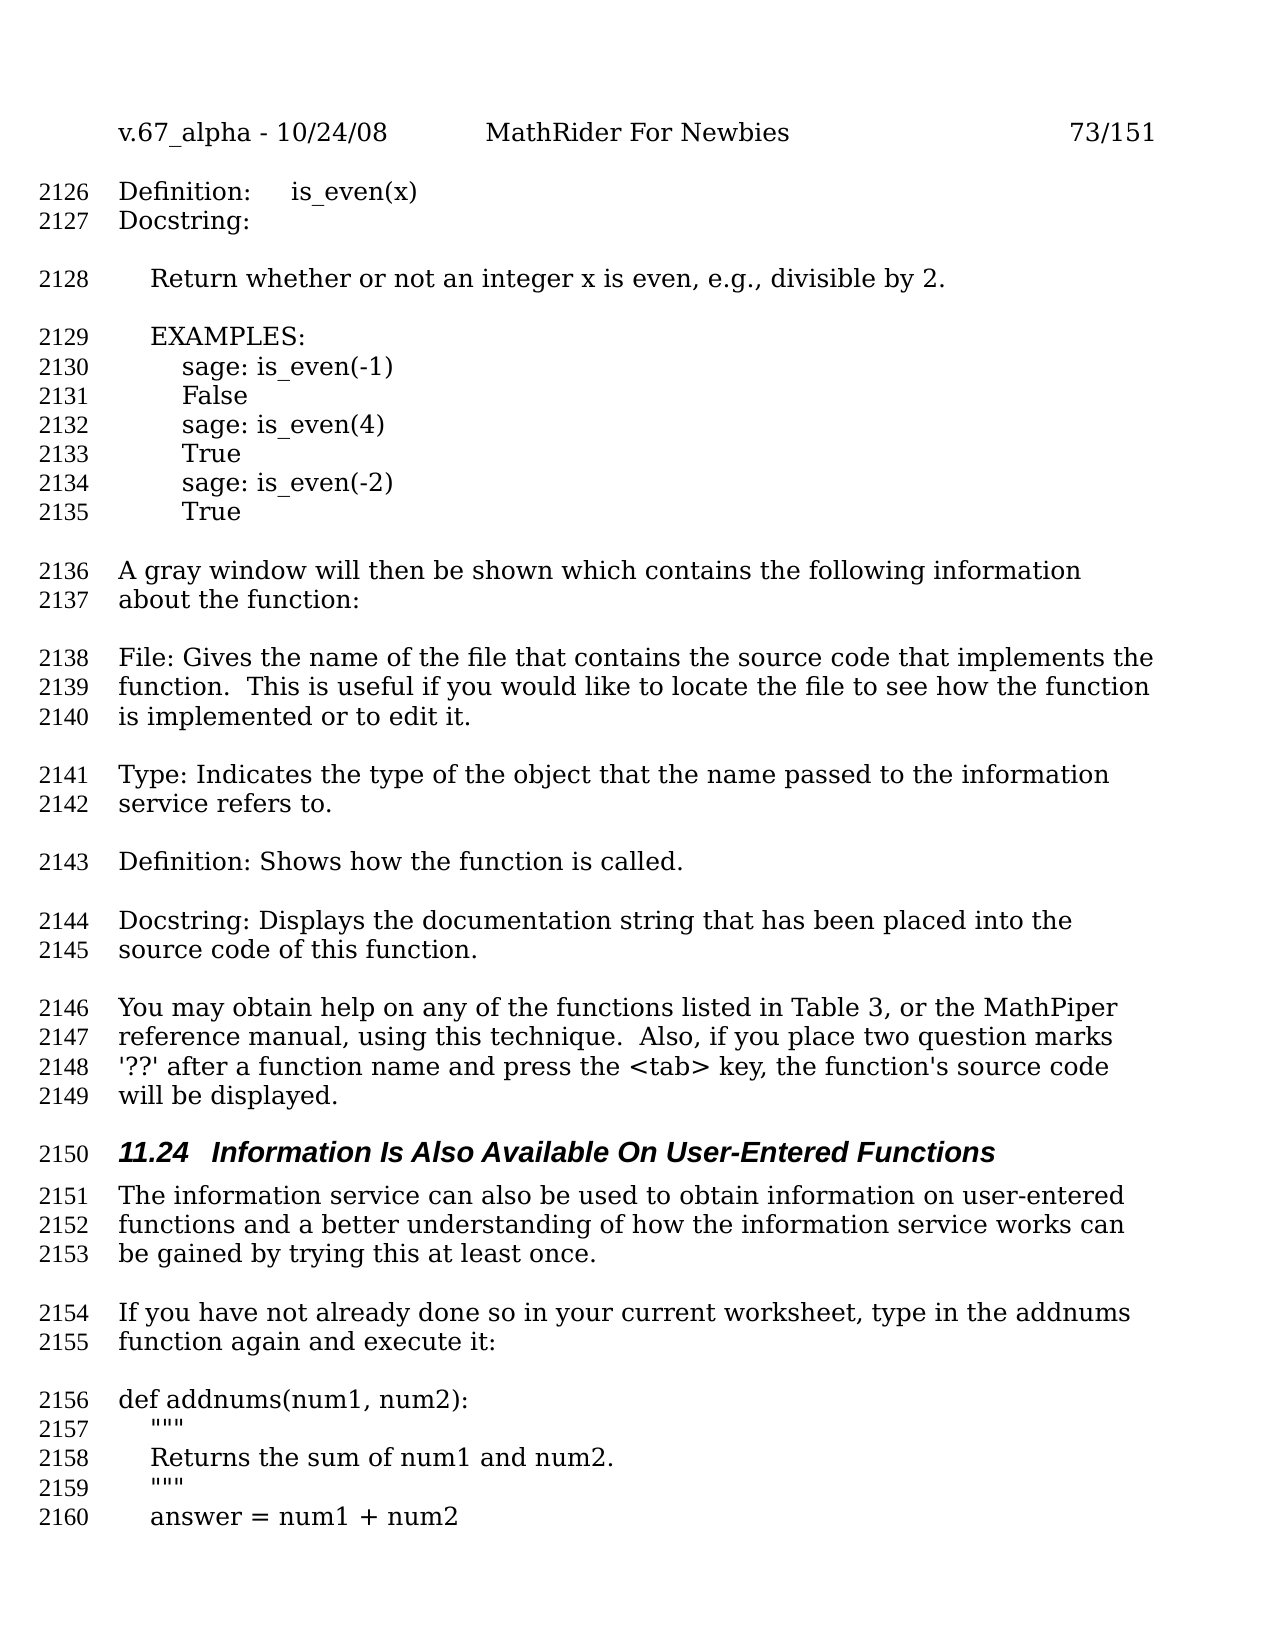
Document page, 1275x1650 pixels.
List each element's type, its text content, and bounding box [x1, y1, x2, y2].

text True [118, 439, 1157, 468]
text Return whether or not an integer x is even, e.g., divisible by 2. [118, 264, 1157, 293]
text Type: Indicates the type of the object that the name passed to the information service refers to. [118, 760, 1157, 818]
text You may obtain help on any of the functions listed in Table 3, or the MathPiper reference manual, using this technique. Also, if you place two question marks '??' after a function name and press the <tab> key, the function's source code will be displayed. [118, 993, 1157, 1110]
text def addnums(num1, num2): [118, 1385, 1157, 1414]
text sage: is_even(-1) [118, 352, 1157, 381]
text If you have not already done so in your current worksheet, type in the addnums function again and execute it: [118, 1298, 1157, 1356]
text Returns the sum of num1 and num2. [118, 1444, 1157, 1473]
text sage: is_even(4) [118, 410, 1157, 439]
text Definition: Shows how the function is called. [118, 848, 1157, 877]
text answer = num1 + num2 [118, 1502, 1157, 1531]
text True [118, 498, 1157, 527]
text Docstring: Displays the documentation string that has been placed into the source code of this function. [118, 906, 1157, 964]
text A gray window will then be shown which contains the following information about the function: [118, 556, 1157, 614]
text Docstring: [118, 206, 1157, 235]
text EXAMPLES: [118, 323, 1157, 352]
text """ [118, 1473, 1157, 1502]
text False [118, 381, 1157, 410]
text """ [118, 1414, 1157, 1444]
text sage: is_even(-2) [118, 468, 1157, 498]
subtitle Information Is Also Available On User-Entered Functions [118, 1135, 1157, 1169]
text The information service can also be used to obtain information on user-entered functions and a better understanding of how the information service works can be gained by trying this at least once. [118, 1181, 1157, 1269]
text Definition: is_even(x) [118, 177, 1157, 206]
text File: Gives the name of the file that contains the source code that implements the function. This is useful if you would like to locate the file to see how the function is implemented or to edit it. [118, 643, 1157, 731]
